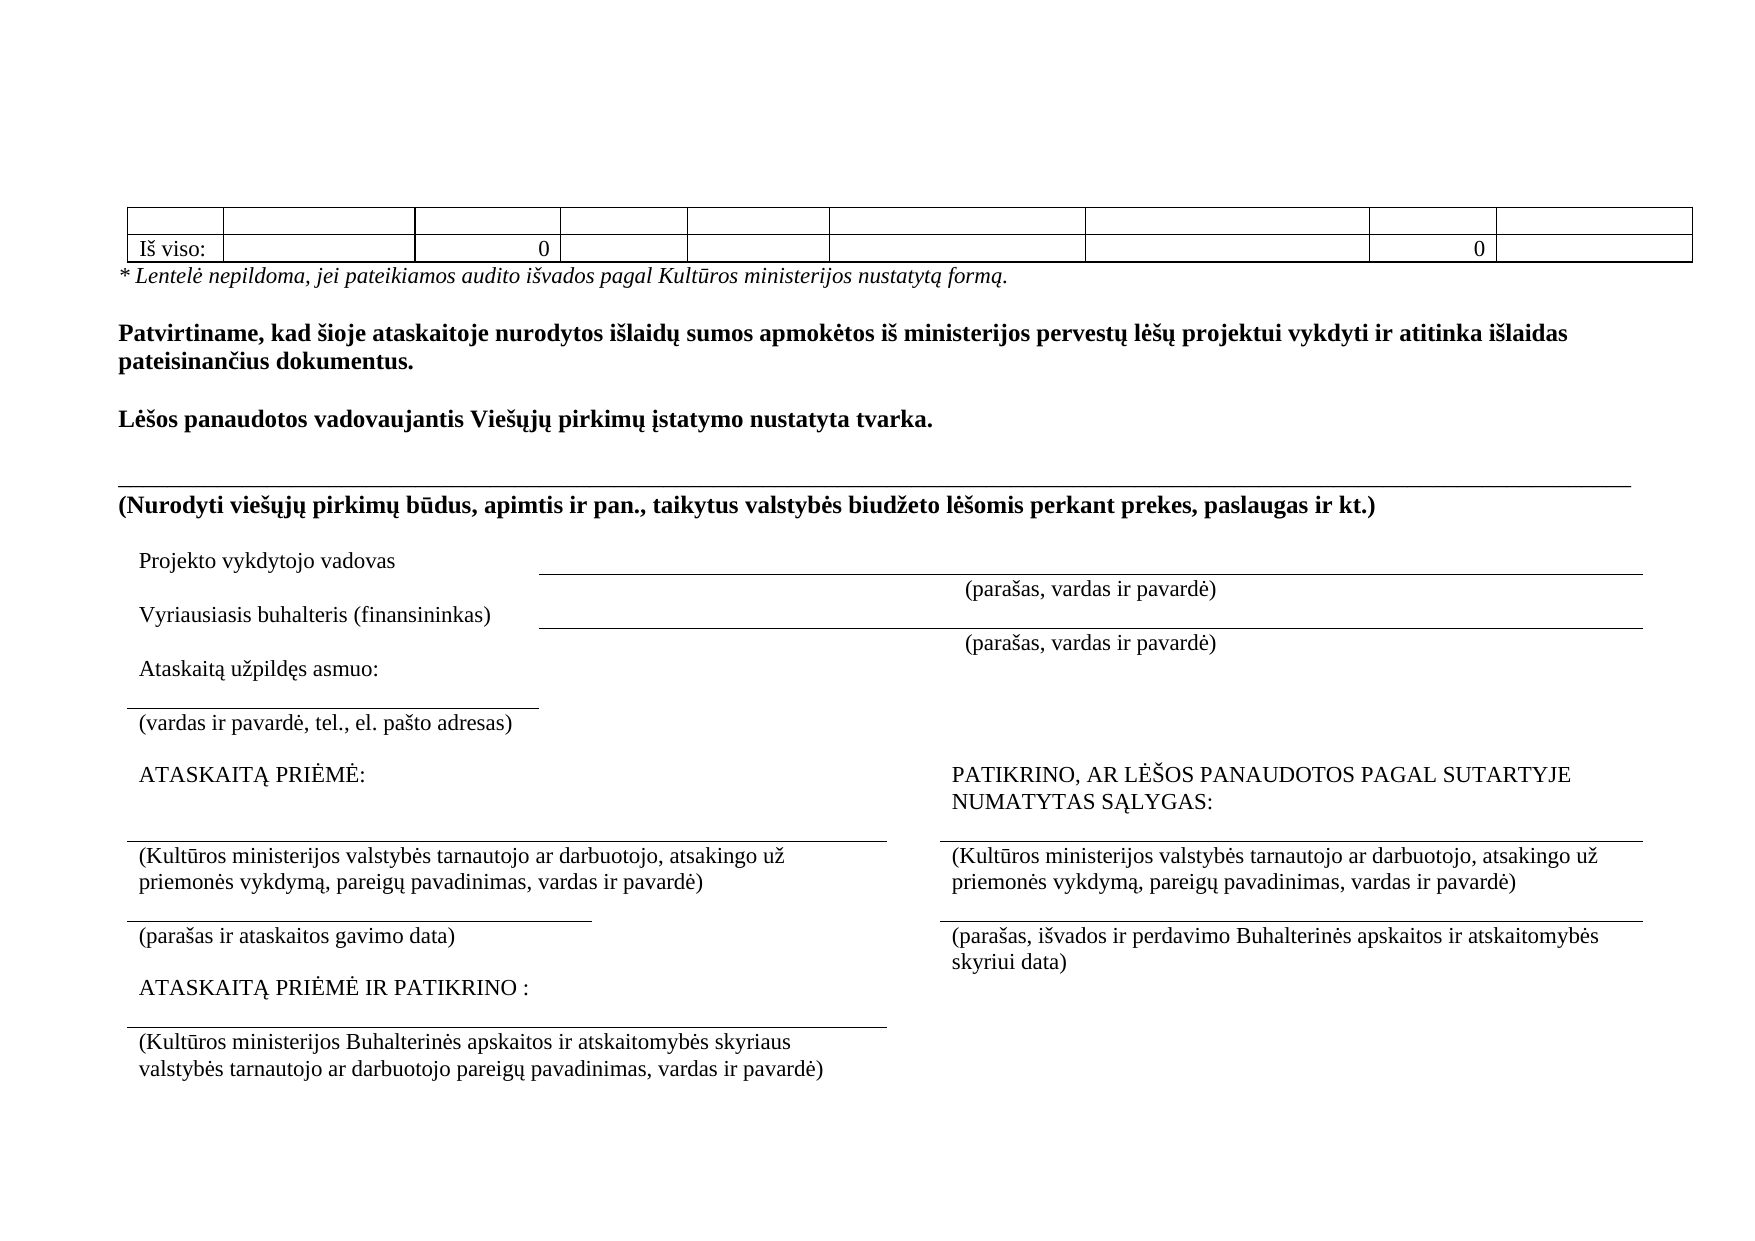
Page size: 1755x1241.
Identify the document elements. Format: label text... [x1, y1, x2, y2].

table_header [539, 548, 1643, 574]
table_cell (parašas ir ataskaitos gavimo data) [127, 922, 592, 974]
table_cell [887, 1001, 1643, 1027]
table_cell [1370, 208, 1496, 234]
table_cell (Kultūros ministerijos Buhalterinės apskaitos ir atskaitomybės skyriaus valstybės tarnautojo ar darbuotojo pareigų pavadinimas, vardas ir pavardė) [127, 1028, 887, 1081]
table_cell [592, 921, 940, 974]
table_cell (parašas, vardas ir pavardė) [539, 575, 1643, 601]
table_cell [127, 894, 592, 921]
table_cell Iš viso: [128, 235, 223, 261]
table_cell [1497, 235, 1692, 261]
table_cell (Kultūros ministerijos valstybės tarnautojo ar darbuotojo, atsakingo už priemonės vykdymą, pareigų pavadinimas, vardas ir pavardė) [127, 842, 887, 894]
table_cell [539, 655, 1643, 681]
table_cell [688, 235, 829, 261]
table_cell [539, 601, 1643, 628]
table_cell [830, 235, 1085, 261]
table_cell [127, 1001, 887, 1027]
table_cell [416, 208, 560, 234]
table_cell [940, 814, 1643, 841]
table_cell [688, 208, 829, 234]
table_cell PATIKRINO, AR LĖŠOS PANAUDOTOS PAGAL SUTARTYJE NUMATYTAS SĄLYGAS: [940, 762, 1643, 814]
table_cell (vardas ir pavardė, tel., el. pašto adresas) [127, 708, 1643, 735]
table_cell [127, 735, 1643, 762]
text * Lentelė nepildoma, jei pateikiamos audito išvados pagal Kultūros ministerijos nustatytą formą. [118, 262, 1636, 289]
table_cell 0 [1370, 235, 1496, 261]
table_cell ATASKAITĄ PRIĖMĖ: [127, 762, 887, 814]
table_cell [539, 681, 1643, 708]
table_cell [128, 208, 223, 234]
table_cell [224, 235, 414, 261]
text _ [118, 461, 1636, 490]
table_cell [1086, 235, 1369, 261]
table_cell [940, 894, 1643, 921]
table_cell [561, 235, 687, 261]
table_cell 0 [416, 235, 560, 261]
table_cell [887, 814, 940, 841]
table_cell Ataskaitą užpildęs asmuo: [127, 655, 539, 681]
text Lėšos panaudotos vadovaujantis Viešųjų pirkimų įstatymo nustatyta tvarka. [118, 404, 1636, 433]
table_cell [830, 208, 1085, 234]
table_cell [127, 814, 887, 841]
table_cell [1497, 208, 1692, 234]
table_cell [561, 208, 687, 234]
table_cell ATASKAITĄ PRIĖMĖ IR PATIKRINO : [127, 975, 1643, 1001]
text (Nurodyti viešųjų pirkimų būdus, apimtis ir pan., taikytus valstybės biudžeto lėšomis perkant prekes, paslaugas ir kt.) [118, 490, 1636, 519]
table_cell [887, 841, 940, 894]
table_cell [1086, 208, 1369, 234]
table_cell [592, 894, 887, 921]
table_cell [127, 574, 539, 601]
table_cell [887, 894, 940, 921]
table_cell Vyriausiasis buhalteris (finansininkas) [127, 601, 539, 628]
table_cell [127, 681, 539, 708]
table_cell [887, 762, 940, 814]
table_cell [887, 1027, 1643, 1081]
table_cell (parašas, išvados ir perdavimo Buhalterinės apskaitos ir atskaitomybės skyriui data) [940, 922, 1643, 974]
table_cell [127, 628, 539, 655]
text Patvirtiname, kad šioje ataskaitoje nurodytos išlaidų sumos apmokėtos iš ministerijos pervestų lėšų projektui vykdyti ir atitinka išlaidas pateisinančius dokumentus. [118, 318, 1636, 375]
table_cell (Kultūros ministerijos valstybės tarnautojo ar darbuotojo, atsakingo už priemonės vykdymą, pareigų pavadinimas, vardas ir pavardė) [940, 842, 1643, 894]
table_header Projekto vykdytojo vadovas [127, 548, 539, 574]
table_cell [224, 208, 414, 234]
table_cell (parašas, vardas ir pavardė) [539, 629, 1643, 655]
